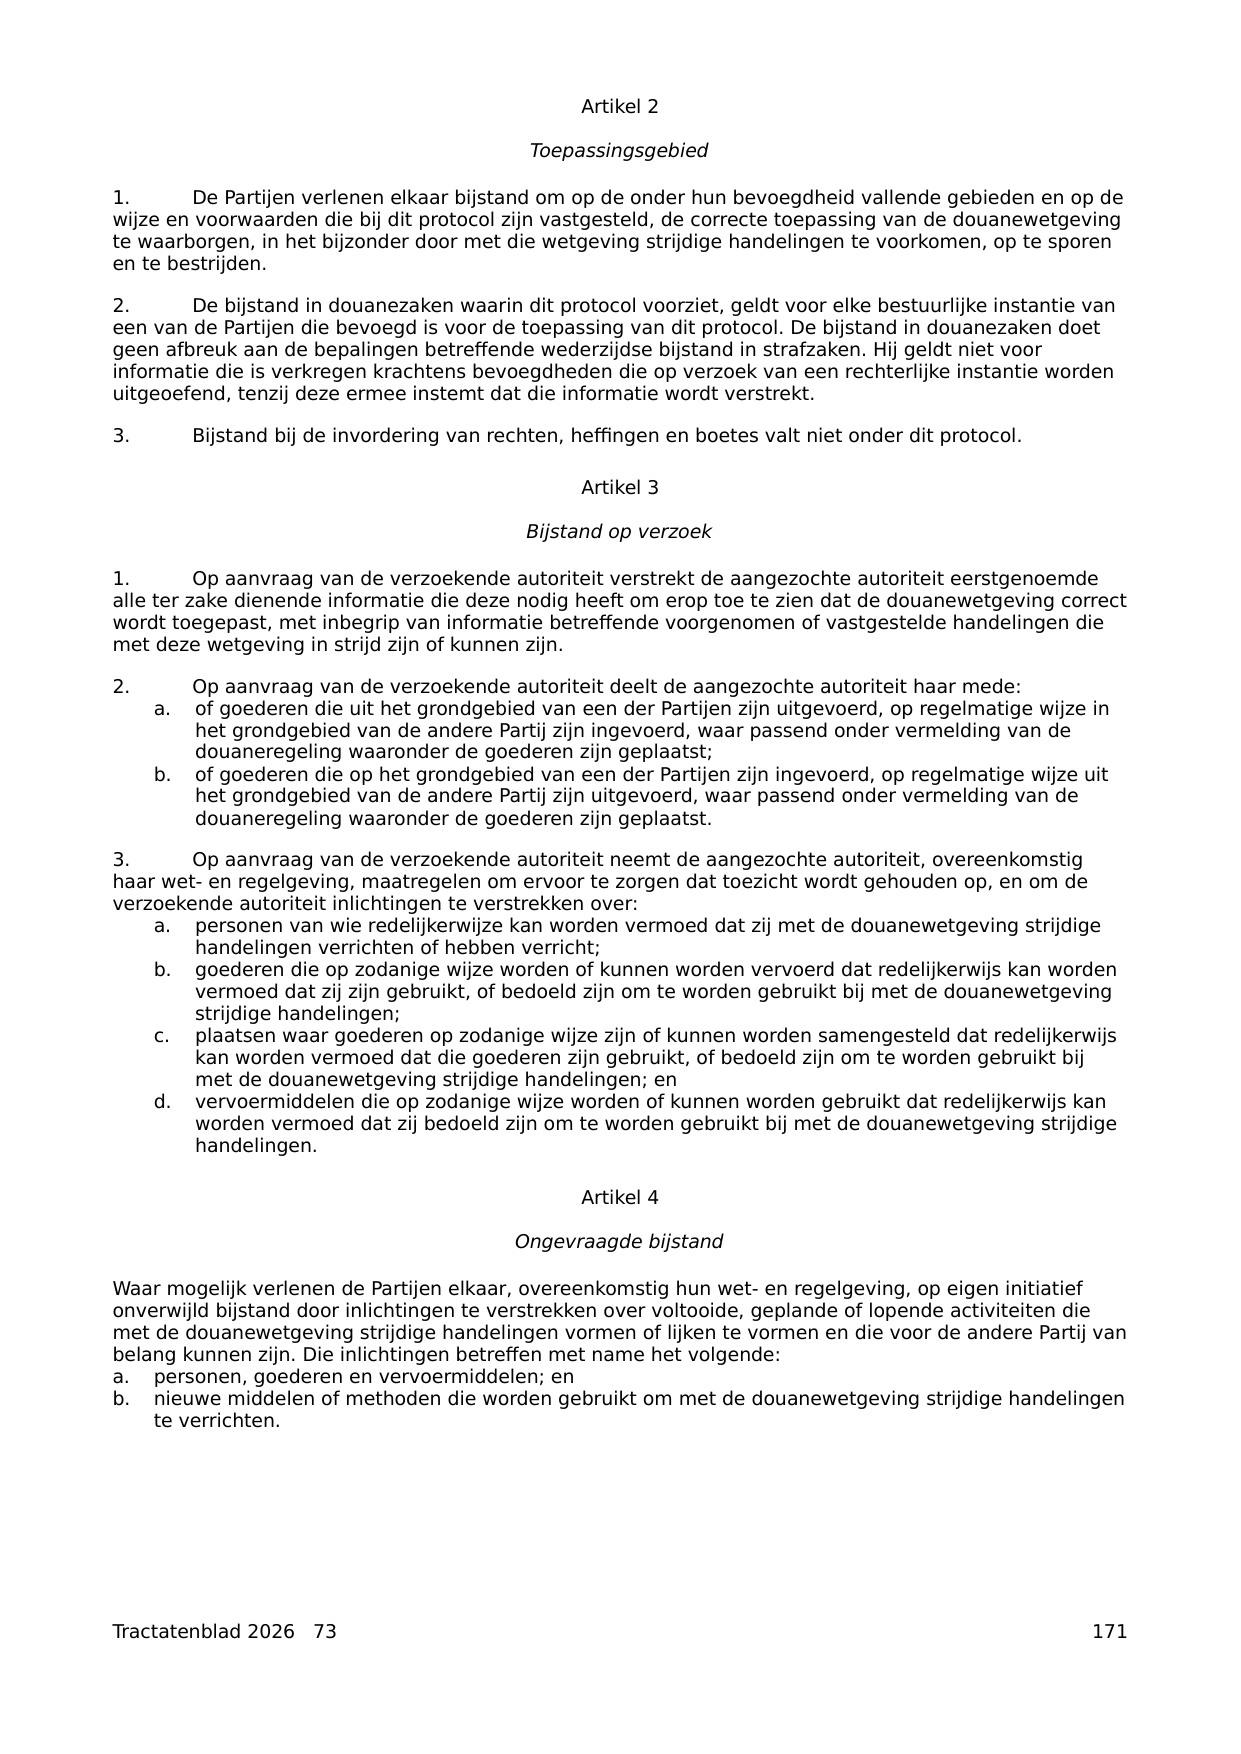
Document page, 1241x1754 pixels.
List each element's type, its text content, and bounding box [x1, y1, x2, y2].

text 2. De bijstand in douanezaken waarin dit protocol voorziet, geldt voor elke bestuurlijke instantie van een van de Partijen die bevoegd is voor de toepassing van dit protocol. De bijstand in douanezaken doet geen afbreuk aan de bepalingen betreffende wederzijdse bijstand in strafzaken. Hij geldt niet voor informatie die is verkregen krachtens bevoegdheden die op verzoek van een rechterlijke instantie worden uitgeoefend, tenzij deze ermee instemt dat die informatie wordt verstrekt. [112, 295, 1128, 405]
text a. of goederen die uit het grondgebied van een der Partijen zijn uitgevoerd, op regelmatige wijze in het grondgebied van de andere Partij zijn ingevoerd, waar passend onder vermelding van de douaneregeling waaronder de goederen zijn geplaatst; [153, 697, 1128, 763]
text b. nieuwe middelen of methoden die worden gebruikt om met de douanewetgeving strijdige handelingen te verrichten. [112, 1388, 1128, 1432]
subtitle Artikel 4 Ongevraagde bijstand [112, 1187, 1128, 1253]
text 3. Bijstand bij de invordering van rechten, heffingen en boetes valt niet onder dit protocol. [112, 425, 1128, 447]
subtitle Artikel 2 Toepassingsgebied [112, 96, 1128, 162]
text 3. Op aanvraag van de verzoekende autoriteit neemt de aangezochte autoriteit, overeenkomstig haar wet- en regelgeving, maatregelen om ervoor te zorgen dat toezicht wordt gehouden op, en om de verzoekende autoriteit inlichtingen te verstrekken over: [112, 849, 1128, 915]
text c. plaatsen waar goederen op zodanige wijze zijn of kunnen worden samengesteld dat redelijkerwijs kan worden vermoed dat die goederen zijn gebruikt, of bedoeld zijn om te worden gebruikt bij met de douanewetgeving strijdige handelingen; en [153, 1025, 1128, 1091]
text a. personen van wie redelijkerwijze kan worden vermoed dat zij met de douanewetgeving strijdige handelingen verrichten of hebben verricht; [153, 915, 1128, 959]
text b. goederen die op zodanige wijze worden of kunnen worden vervoerd dat redelijkerwijs kan worden vermoed dat zij zijn gebruikt, of bedoeld zijn om te worden gebruikt bij met de douanewetgeving strijdige handelingen; [153, 959, 1128, 1025]
text Waar mogelijk verlenen de Partijen elkaar, overeenkomstig hun wet- en regelgeving, op eigen initiatief onverwijld bijstand door inlichtingen te verstrekken over voltooide, geplande of lopende activiteiten die met de douanewetgeving strijdige handelingen vormen of lijken te vormen en die voor de andere Partij van belang kunnen zijn. Die inlichtingen betreffen met name het volgende: [112, 1278, 1128, 1366]
text 1. De Partijen verlenen elkaar bijstand om op de onder hun bevoegdheid vallende gebieden en op de wijze en voorwaarden die bij dit protocol zijn vastgesteld, de correcte toepassing van de douanewetgeving te waarborgen, in het bijzonder door met die wetgeving strijdige handelingen te voorkomen, op te sporen en te bestrijden. [112, 187, 1128, 275]
text d. vervoermiddelen die op zodanige wijze worden of kunnen worden gebruikt dat redelijkerwijs kan worden vermoed dat zij bedoeld zijn om te worden gebruikt bij met de douanewetgeving strijdige handelingen. [153, 1091, 1128, 1157]
text a. personen, goederen en vervoermiddelen; en [112, 1366, 1128, 1388]
subtitle Artikel 3 Bijstand op verzoek [112, 477, 1128, 543]
text 2. Op aanvraag van de verzoekende autoriteit deelt de aangezochte autoriteit haar mede: [112, 676, 1128, 697]
text b. of goederen die op het grondgebied van een der Partijen zijn ingevoerd, op regelmatige wijze uit het grondgebied van de andere Partij zijn uitgevoerd, waar passend onder vermelding van de douaneregeling waaronder de goederen zijn geplaatst. [153, 763, 1128, 829]
text 1. Op aanvraag van de verzoekende autoriteit verstrekt de aangezochte autoriteit eerstgenoemde alle ter zake dienende informatie die deze nodig heeft om erop toe te zien dat de douanewetgeving correct wordt toegepast, met inbegrip van informatie betreffende voorgenomen of vastgestelde handelingen die met deze wetgeving in strijd zijn of kunnen zijn. [112, 568, 1128, 656]
